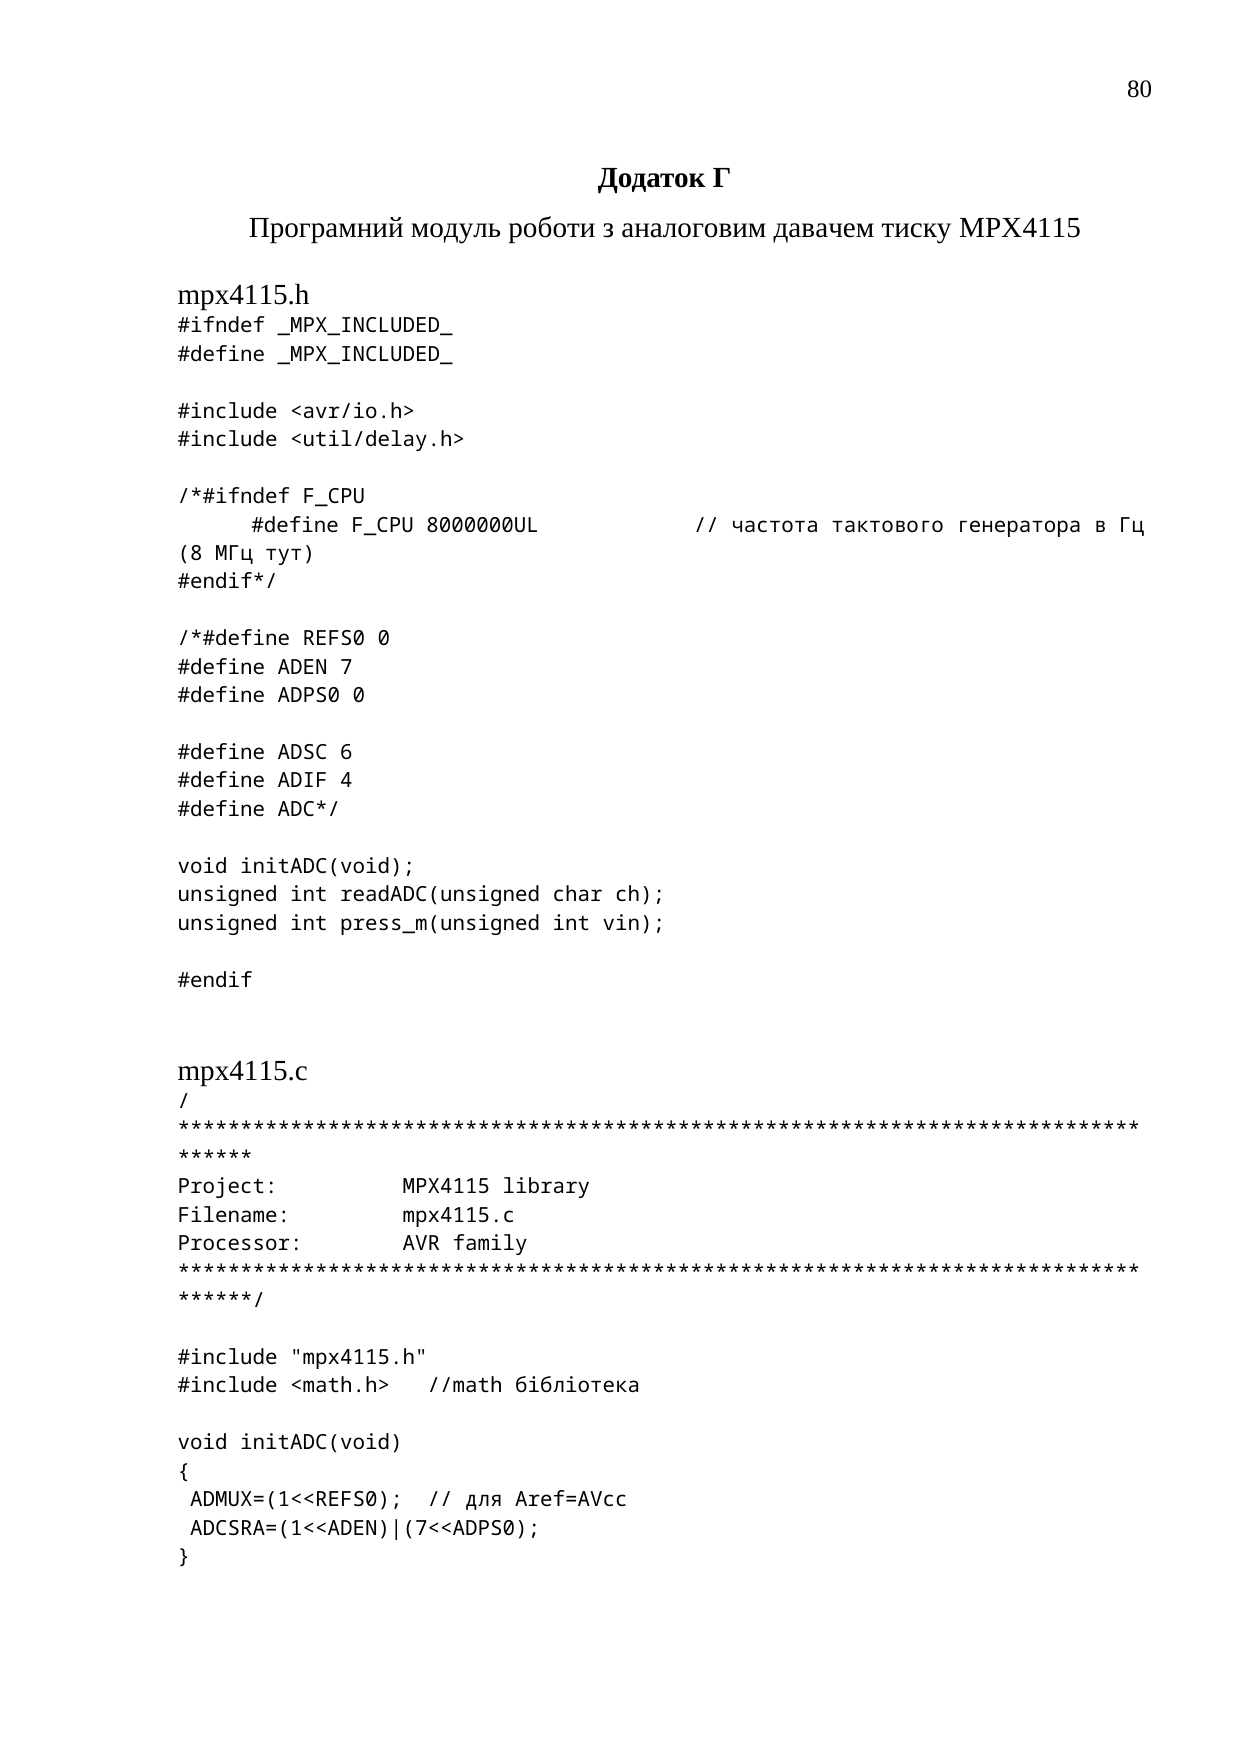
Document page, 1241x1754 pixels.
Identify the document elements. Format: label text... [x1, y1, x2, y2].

text #define ADSC 6 [177, 737, 1152, 766]
text #endif [177, 965, 1152, 993]
text ADCSRA=(1<<ADEN)|(7<<ADPS0); [177, 1513, 1152, 1541]
text #define ADIF 4 [177, 766, 1152, 794]
text /*#define REFS0 0 [177, 623, 1152, 652]
subtitle Додаток Г [177, 160, 1152, 193]
text #define ADC*/ [177, 794, 1152, 822]
text #include <util/delay.h> [177, 424, 1152, 453]
text #include "mpx4115.h" [177, 1342, 1152, 1371]
text ***********************************************************************************/ [177, 1257, 1152, 1314]
text #define ADEN 7 [177, 652, 1152, 680]
text Filename: mpx4115.c [177, 1200, 1152, 1228]
text unsigned int readADC(unsigned char ch); [177, 879, 1152, 908]
text /*#ifndef F_CPU [177, 481, 1152, 510]
text Processor: AVR family [177, 1228, 1152, 1257]
text #ifndef _MPX_INCLUDED_ [177, 311, 1152, 339]
text void initADC(void) [177, 1427, 1152, 1456]
text /*********************************************************************************** [177, 1086, 1152, 1171]
text Програмний модуль роботи з аналоговим давачем тиску MPX4115 [177, 210, 1152, 243]
text #define _MPX_INCLUDED_ [177, 339, 1152, 367]
text mpx4115.h [177, 277, 1152, 311]
text #include <math.h> //math бібліотека [177, 1371, 1152, 1399]
text #define F_CPU 8000000UL // частота тактового генератора в Гц (8 МГц тут) [177, 510, 1152, 567]
text mpx4115.c [177, 1053, 1152, 1086]
text unsigned int press_m(unsigned int vin); [177, 908, 1152, 936]
text } [177, 1541, 1152, 1569]
text #endif*/ [177, 567, 1152, 595]
text { [177, 1456, 1152, 1484]
text Project: MPX4115 library [177, 1171, 1152, 1200]
text void initADC(void); [177, 851, 1152, 879]
text #include <avr/io.h> [177, 396, 1152, 424]
text ADMUX=(1<<REFS0); // для Aref=AVcc [177, 1484, 1152, 1513]
text #define ADPS0 0 [177, 680, 1152, 709]
